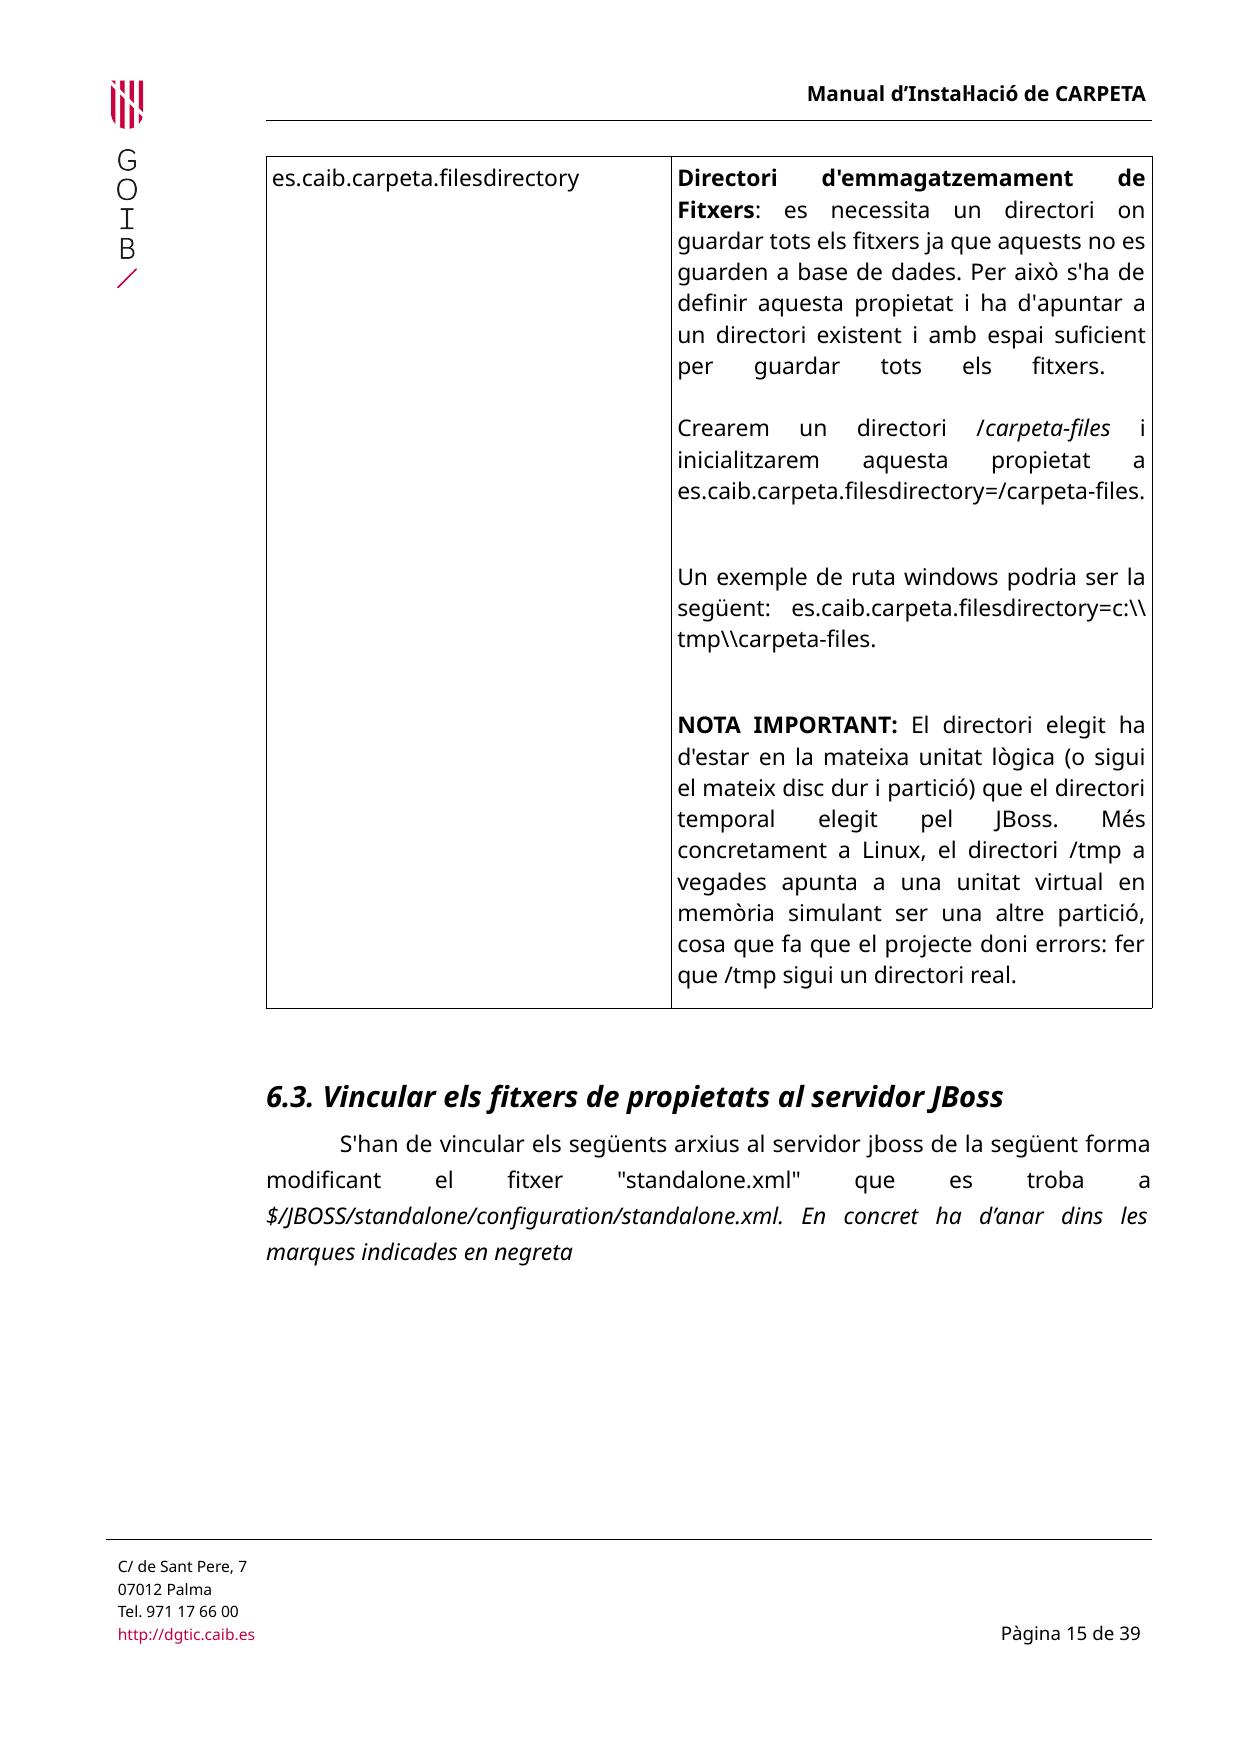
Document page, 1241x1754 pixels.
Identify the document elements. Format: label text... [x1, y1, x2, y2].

picture [82, 57, 172, 319]
subtitle Vincular els fitxers de propietats al servidor JBoss [266, 1076, 1152, 1116]
table_cell es.caib.carpeta.filesdirectory [267, 157, 671, 1008]
table_cell Directori d'emmagatzemament de Fitxers: es necessita un directori on guardar tots els fitxers ja que aquests no es guarden a base de dades. Per això s'ha de definir aquesta propietat i ha d'apuntar a un directori existent i amb espai suficient per guardar tots els fitxers. Crearem un directori /carpeta-files i inicialitzarem aquesta propietat a es.caib.carpeta.filesdirectory=/carpeta-files. Un exemple de ruta windows podria ser la següent: es.caib.carpeta.filesdirectory=c:\\tmp\\carpeta-files. NOTA IMPORTANT: El directori elegit ha d'estar en la mateixa unitat lògica (o sigui el mateix disc dur i partició) que el directori temporal elegit pel JBoss. Més concretament a Linux, el directori /tmp a vegades apunta a una unitat virtual en memòria simulant ser una altre partició, cosa que fa que el projecte doni errors: fer que /tmp sigui un directori real. [672, 157, 1152, 1008]
text S'han de vincular els següents arxius al servidor jboss de la següent forma modificant el fitxer "standalone.xml" que es troba a $/JBOSS/standalone/configuration/standalone.xml. En concret ha d’anar dins les marques indicades en negreta [266, 1128, 1152, 1267]
